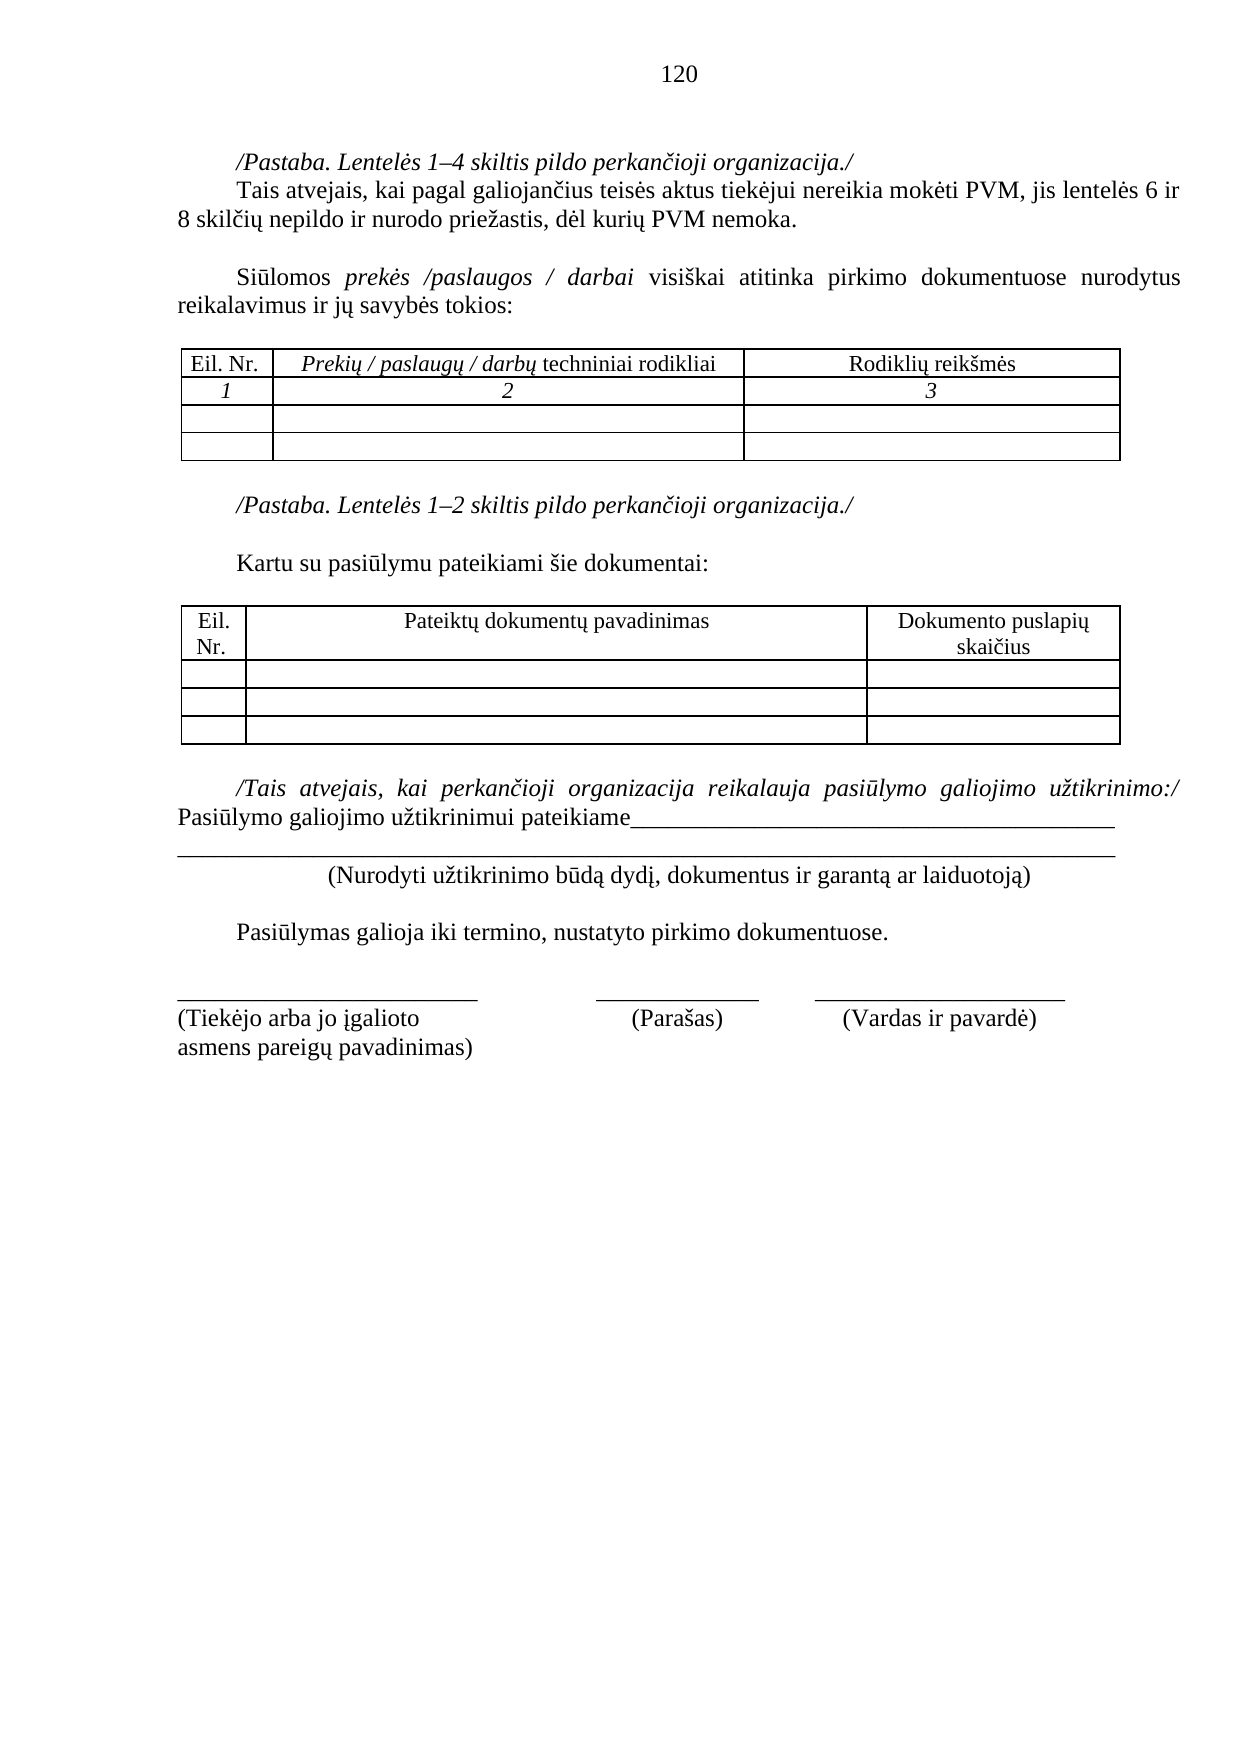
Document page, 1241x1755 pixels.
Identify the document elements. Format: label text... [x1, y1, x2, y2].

text asmens pareigų pavadinimas) [177, 1032, 1181, 1061]
text ________________________ _____________ ____________________ [177, 975, 1181, 1003]
table_header Eil. Nr. [182, 350, 272, 376]
table_cell [182, 406, 272, 432]
table_header Dokumento puslapių skaičius [868, 607, 1119, 659]
table_cell [247, 689, 866, 715]
text Tais atvejais, kai pagal galiojančius teisės aktus tiekėjui nereikia mokėti PVM, jis lentelės 6 ir 8 skilčių nepildo ir nurodo priežastis, dėl kurių PVM nemoka. [177, 176, 1181, 233]
table_cell [868, 689, 1119, 715]
table_cell [745, 433, 1119, 460]
table_cell [182, 433, 272, 460]
table_cell [868, 717, 1119, 743]
table_cell [868, 661, 1119, 687]
table_cell [274, 433, 743, 460]
text /Pastaba. Lentelės 1–2 skiltis pildo perkančioji organizacija./ [177, 490, 1181, 519]
table_header Rodiklių reikšmės [745, 350, 1119, 376]
table_cell [182, 717, 245, 743]
table_header Prekių / paslaugų / darbų techniniai rodikliai [274, 350, 743, 376]
table_cell 2 [274, 378, 743, 404]
text Kartu su pasiūlymu pateikiami šie dokumentai: [177, 548, 1181, 576]
text (Nurodyti užtikrinimo būdą dydį, dokumentus ir garantą ar laiduotoją) [177, 860, 1181, 888]
text Pasiūlymas galioja iki termino, nustatyto pirkimo dokumentuose. [177, 917, 1181, 946]
text _ [177, 831, 1181, 860]
text /Tais atvejais, kai perkančioji organizacija reikalauja pasiūlymo galiojimo užtikrinimo:/ Pasiūlymo galiojimo užtikrinimui pateikiame [177, 773, 1181, 831]
table_cell 1 [182, 378, 272, 404]
table_cell [274, 406, 743, 432]
table_cell 3 [745, 378, 1119, 404]
table_cell [182, 661, 245, 687]
text /Pastaba. Lentelės 1–4 skiltis pildo perkančioji organizacija./ [177, 147, 1181, 176]
text (Tiekėjo arba jo įgalioto (Parašas) (Vardas ir pavardė) [177, 1003, 1181, 1032]
table_cell [745, 406, 1119, 432]
table_header Eil. Nr. [182, 607, 245, 659]
table_cell [247, 717, 866, 743]
table_header Pateiktų dokumentų pavadinimas [247, 607, 866, 659]
table_cell [247, 661, 866, 687]
table_cell [182, 689, 245, 715]
text Siūlomos prekės /paslaugos / darbai visiškai atitinka pirkimo dokumentuose nurodytus reikalavimus ir jų savybės tokios: [177, 262, 1181, 319]
